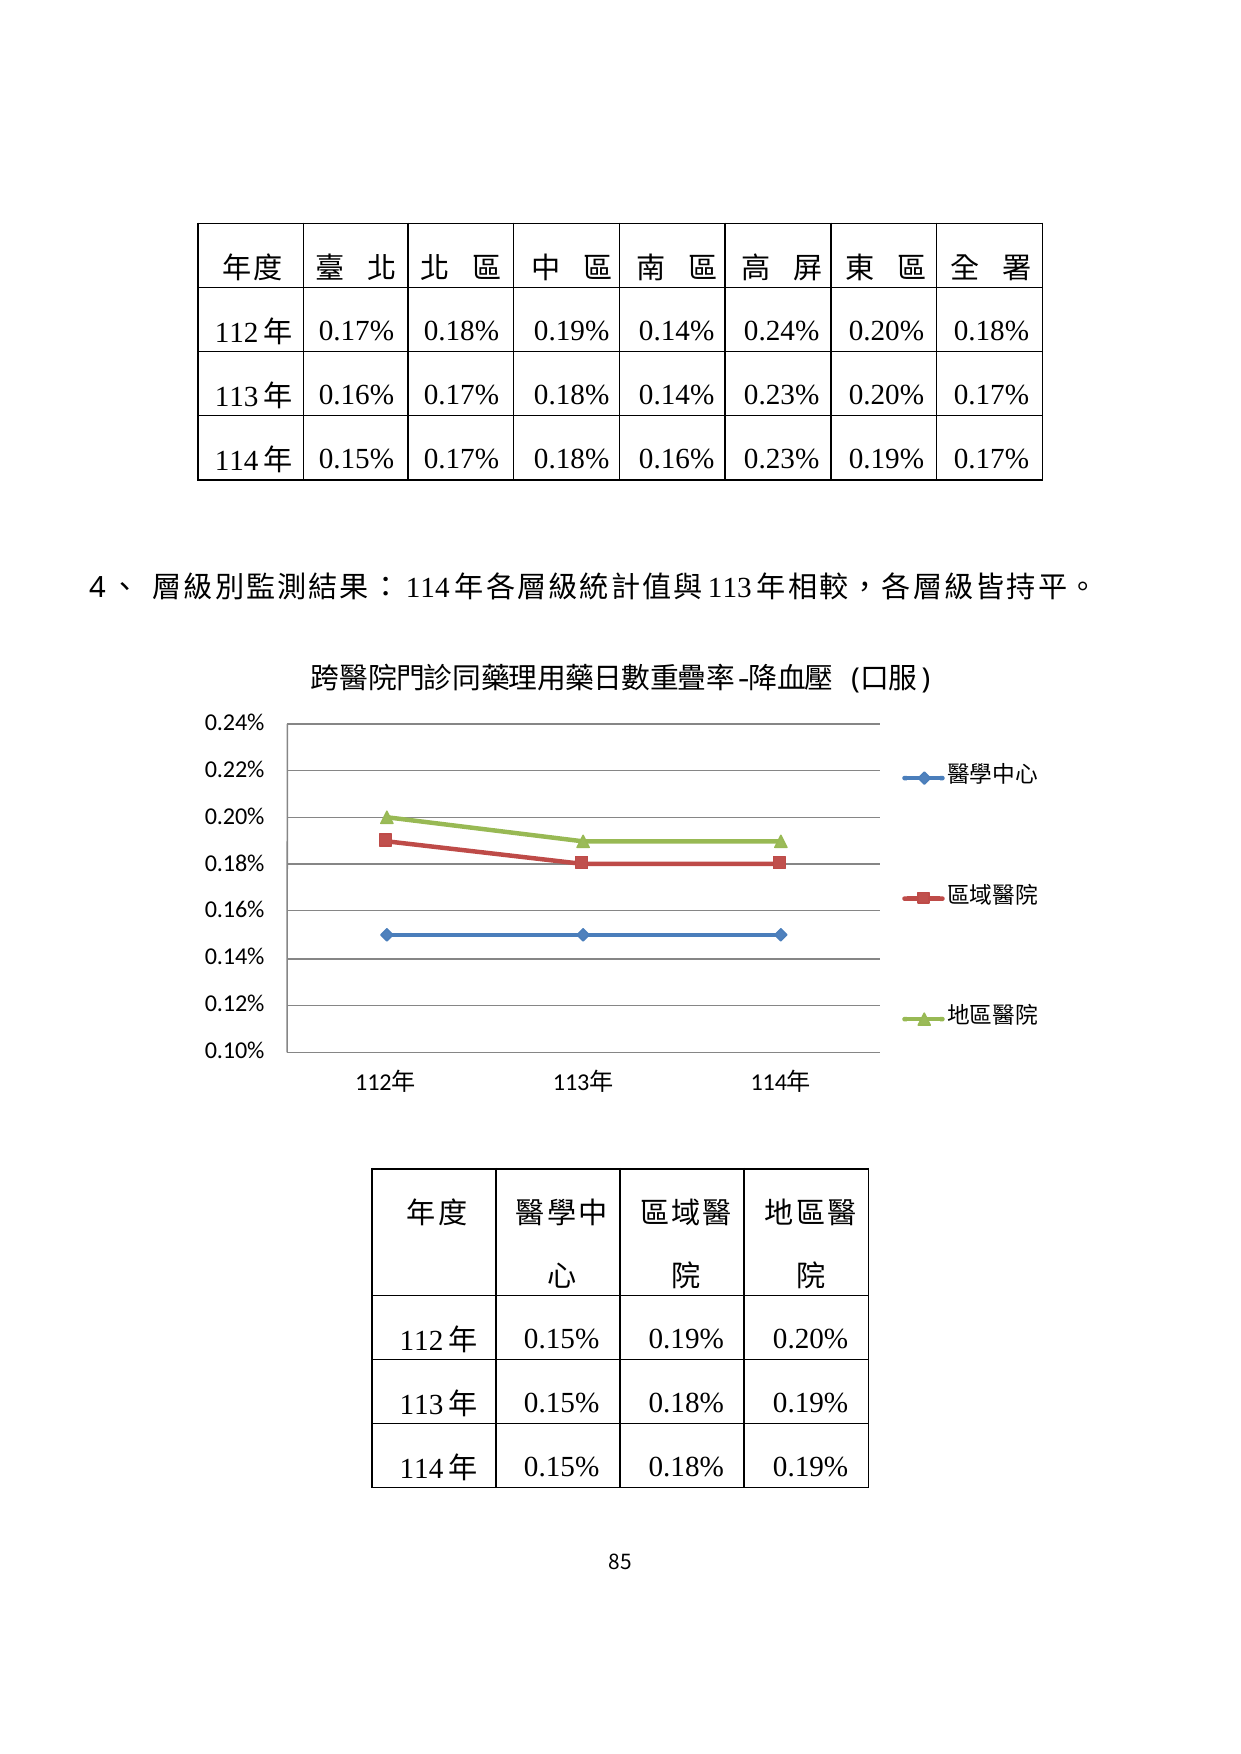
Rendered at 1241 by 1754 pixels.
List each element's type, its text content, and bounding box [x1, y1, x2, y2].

table_header 地區醫院 [745, 1170, 868, 1294]
table_header 區域醫院 [621, 1170, 743, 1294]
table_cell 0.18% [621, 1360, 743, 1423]
table_cell 112年 [199, 288, 303, 351]
table_cell 113年 [199, 352, 303, 415]
table_header 醫學中心 [497, 1170, 619, 1294]
table_cell 0.17% [937, 352, 1042, 415]
table_cell 0.23% [726, 352, 830, 415]
table_cell 0.17% [304, 288, 407, 351]
table_cell 0.15% [497, 1424, 619, 1487]
table_header 年度 [199, 224, 303, 287]
table_header 南 區 [620, 224, 724, 287]
table_cell 0.18% [409, 288, 513, 351]
table_cell 0.19% [745, 1424, 868, 1487]
table_cell 0.15% [497, 1360, 619, 1423]
table_header 北 區 [409, 224, 513, 287]
table_cell 0.14% [620, 288, 724, 351]
table_cell 0.19% [621, 1296, 743, 1358]
table_cell 0.18% [514, 416, 619, 479]
table_cell 114年 [199, 416, 303, 479]
list 層級別監測結果：114年各層級統計值與113年相較，各層級皆持平。 [89, 543, 1145, 605]
table_cell 0.14% [620, 352, 724, 415]
table_cell 0.23% [726, 416, 830, 479]
table_cell 0.18% [621, 1424, 743, 1487]
table_cell 0.16% [304, 352, 407, 415]
table_cell 0.24% [726, 288, 830, 351]
table_cell 0.18% [937, 288, 1042, 351]
table_header 中 區 [514, 224, 619, 287]
table_header 臺 北 [304, 224, 407, 287]
table_header 高 屏 [726, 224, 830, 287]
table_cell 0.17% [409, 352, 513, 415]
table_cell 0.20% [832, 288, 936, 351]
table_cell 0.19% [514, 288, 619, 351]
table_cell 0.19% [832, 416, 936, 479]
table_cell 114年 [373, 1424, 495, 1487]
table_header 東 區 [832, 224, 936, 287]
table_cell 0.17% [937, 416, 1042, 479]
table_cell 0.20% [745, 1296, 868, 1358]
table_cell 0.20% [832, 352, 936, 415]
table_header 年度 [373, 1170, 495, 1294]
table_cell 0.16% [620, 416, 724, 479]
table_header 全 署 [937, 224, 1042, 287]
table_cell 0.17% [409, 416, 513, 479]
table_cell 0.15% [497, 1296, 619, 1358]
table_cell 113年 [373, 1360, 495, 1423]
table_cell 0.18% [514, 352, 619, 415]
table_cell 0.19% [745, 1360, 868, 1423]
table_cell 0.15% [304, 416, 407, 479]
table_cell 112年 [373, 1296, 495, 1358]
